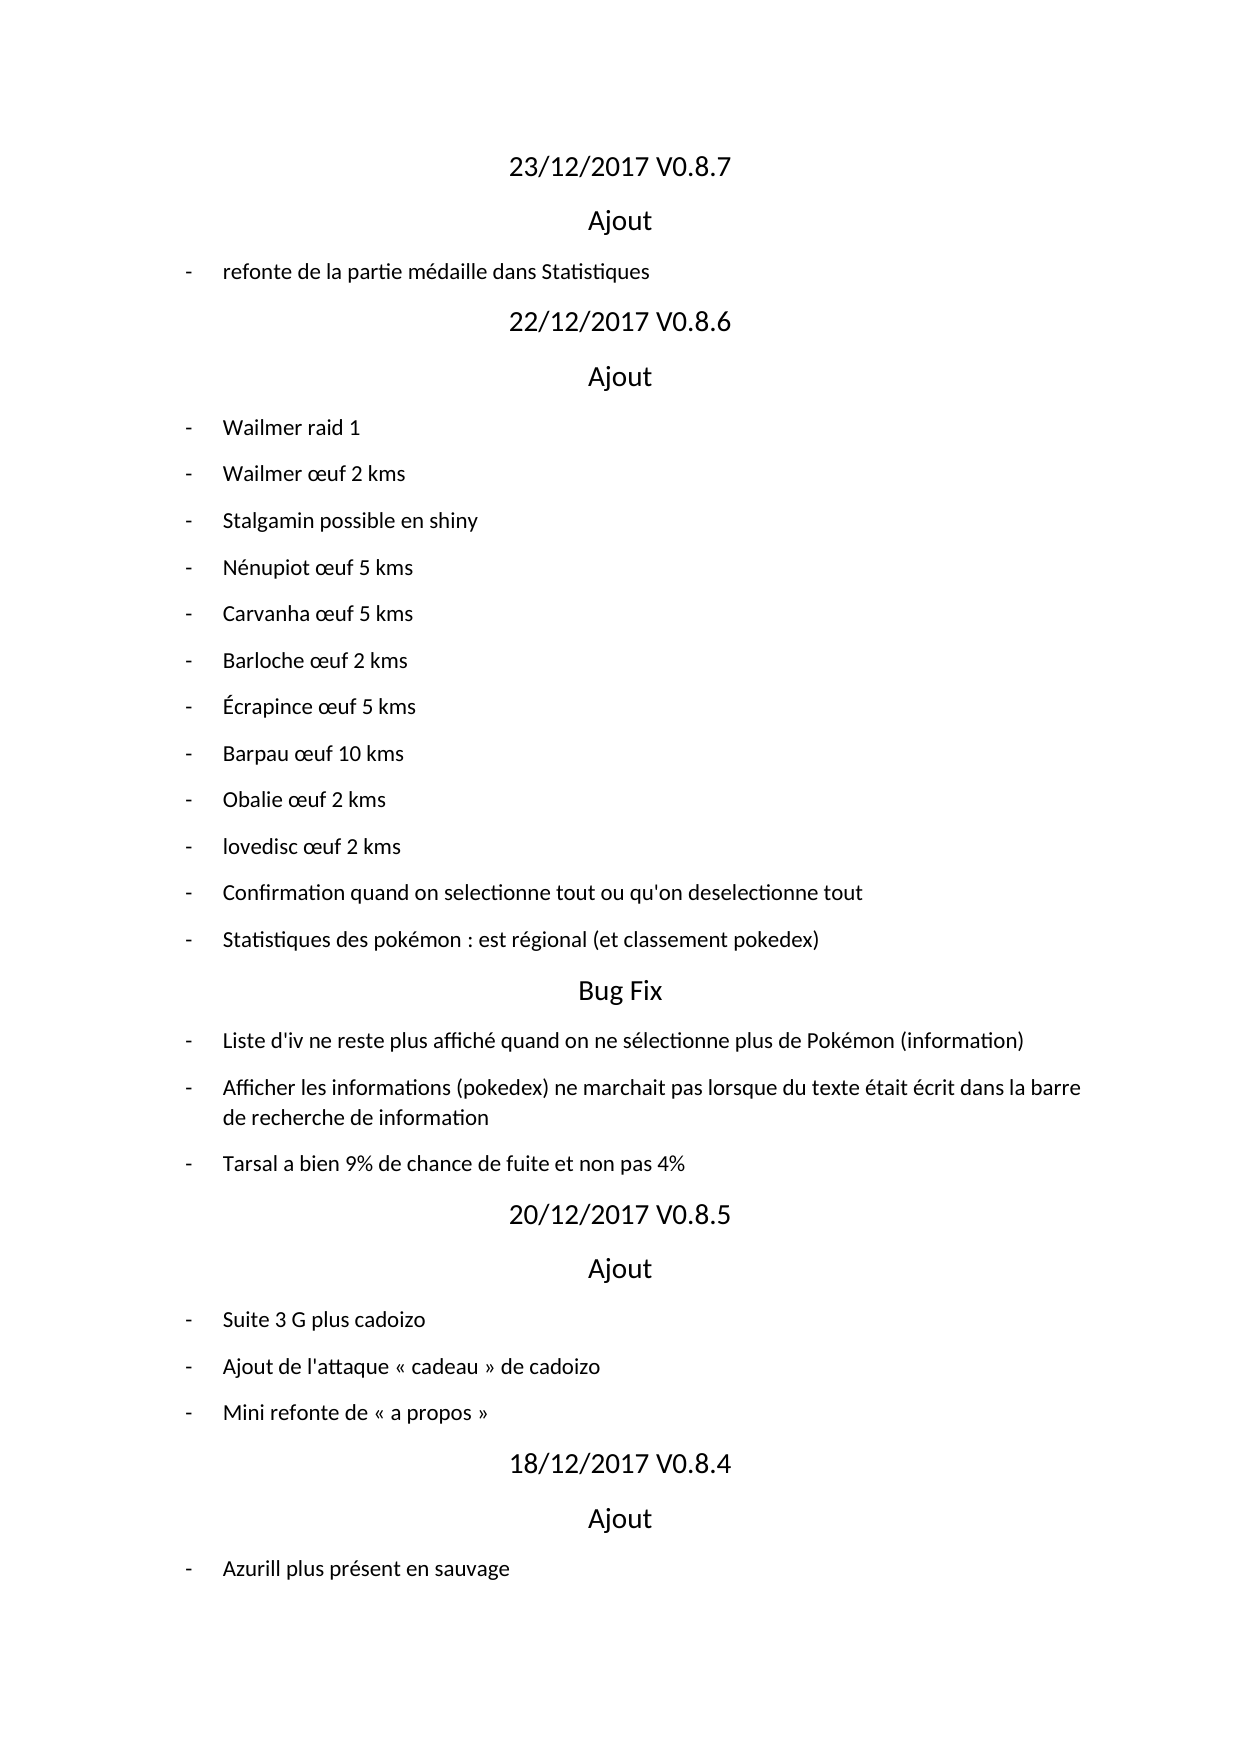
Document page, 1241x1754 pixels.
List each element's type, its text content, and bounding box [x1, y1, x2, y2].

list Suite 3 G plus cadoizo [185, 1305, 1093, 1333]
list Wailmer œuf 2 kms [185, 459, 1093, 487]
text Ajout [148, 358, 1093, 394]
list Tarsal a bien 9% de chance de fuite et non pas 4% [185, 1149, 1093, 1177]
list Obalie œuf 2 kms [185, 785, 1093, 813]
text 22/12/2017 V0.8.6 [148, 303, 1093, 339]
text 18/12/2017 V0.8.4 [148, 1445, 1093, 1481]
list Azurill plus présent en sauvage [185, 1554, 1093, 1582]
list Écrapince œuf 5 kms [185, 692, 1093, 720]
list Wailmer raid 1 [185, 413, 1093, 441]
text 23/12/2017 V0.8.7 [148, 148, 1093, 183]
list Barloche œuf 2 kms [185, 646, 1093, 674]
list Stalgamin possible en shiny [185, 506, 1093, 534]
list Nénupiot œuf 5 kms [185, 553, 1093, 581]
list Confirmation quand on selectionne tout ou qu'on deselectionne tout [185, 878, 1093, 907]
list lovedisc œuf 2 kms [185, 832, 1093, 860]
list Statistiques des pokémon : est régional (et classement pokedex) [185, 925, 1093, 953]
list Mini refonte de « a propos » [185, 1398, 1093, 1426]
text Ajout [148, 1500, 1093, 1535]
list Liste d'iv ne reste plus affiché quand on ne sélectionne plus de Pokémon (information) [185, 1026, 1093, 1054]
text Ajout [148, 1251, 1093, 1286]
list refonte de la partie médaille dans Statistiques [185, 257, 1093, 285]
list Carvanha œuf 5 kms [185, 599, 1093, 627]
text 20/12/2017 V0.8.5 [148, 1196, 1093, 1232]
list Afficher les informations (pokedex) ne marchait pas lorsque du texte était écrit dans la barre de recherche de information [185, 1073, 1093, 1131]
list Bug Fix [148, 972, 1093, 1007]
list Barpau œuf 10 kms [185, 739, 1093, 767]
text Ajout [148, 202, 1093, 238]
list Ajout de l'attaque « cadeau » de cadoizo [185, 1352, 1093, 1380]
